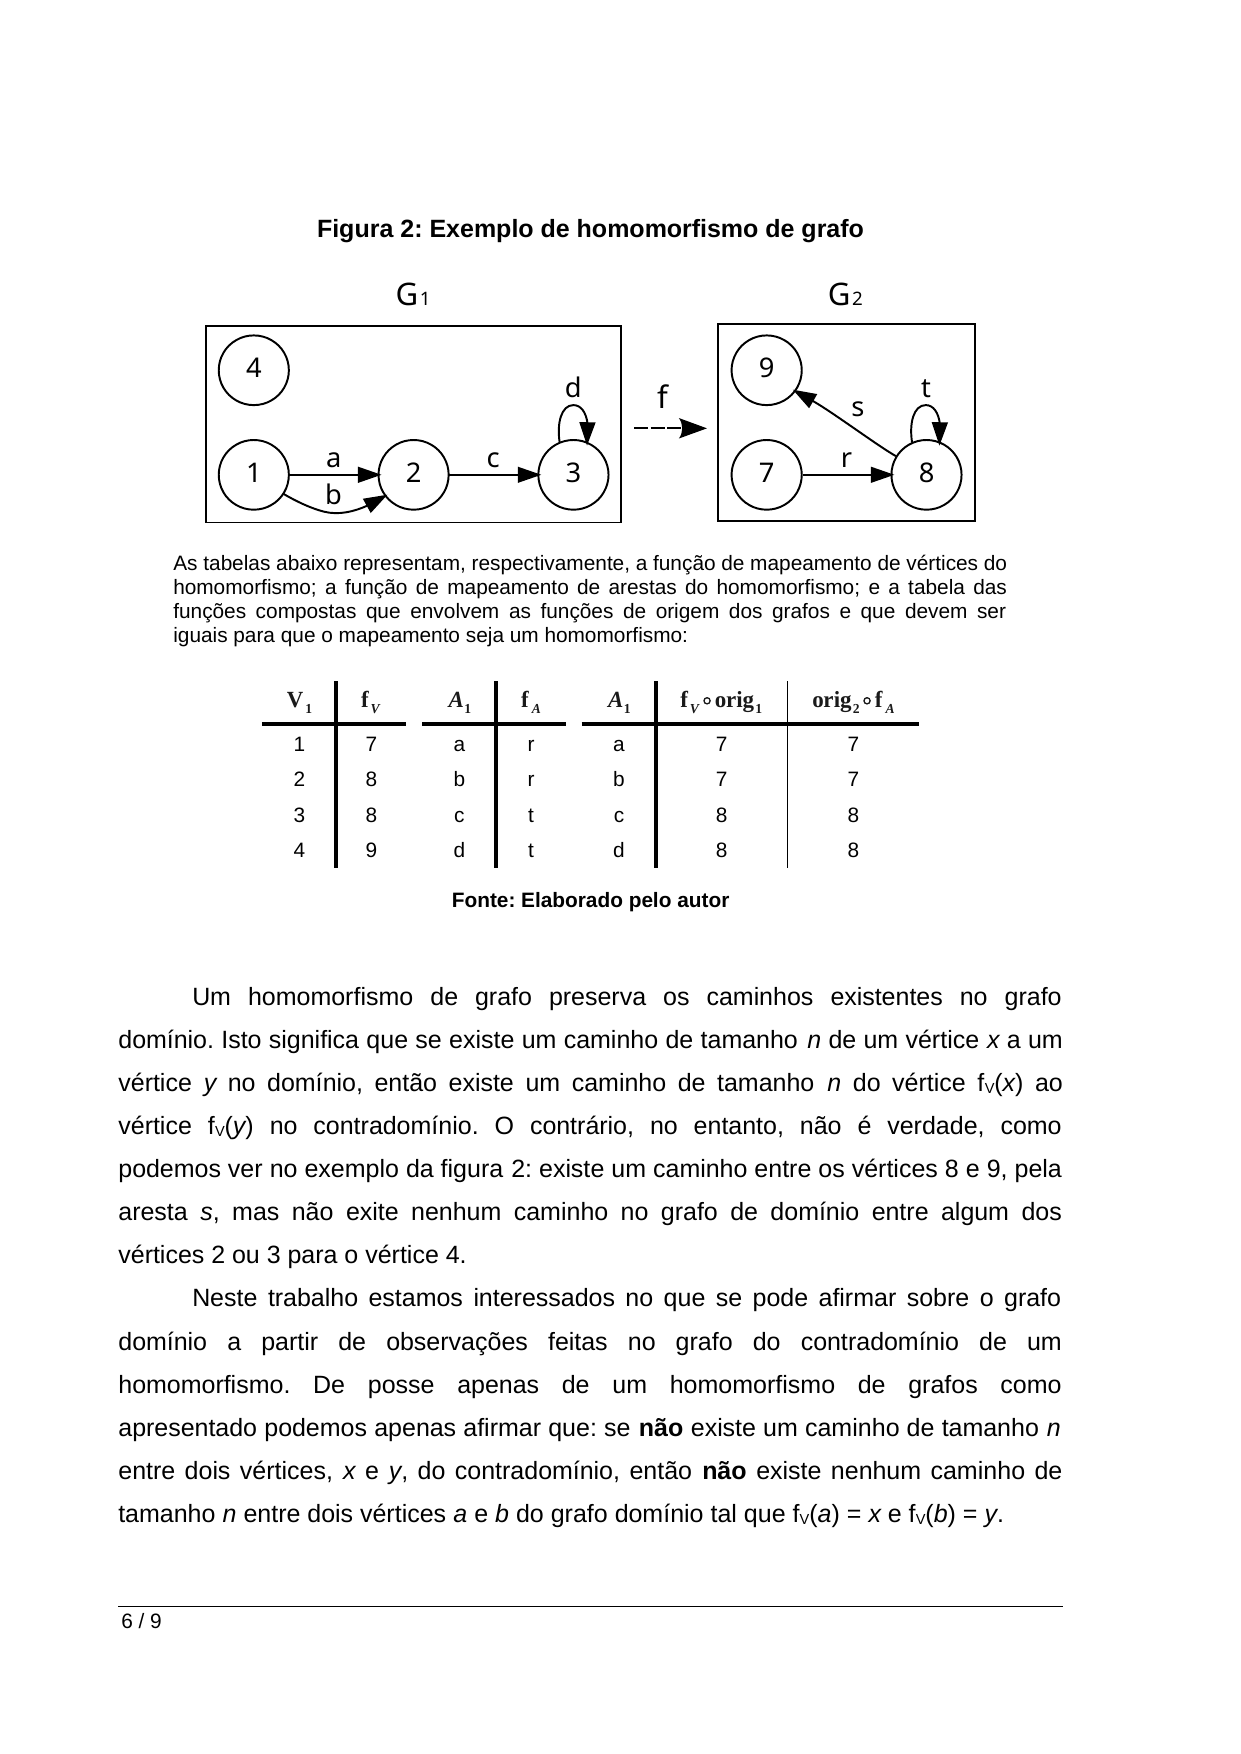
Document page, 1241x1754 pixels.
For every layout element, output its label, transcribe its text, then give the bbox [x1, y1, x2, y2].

table_cell 7 [788, 761, 919, 797]
table_cell 8 [338, 761, 406, 797]
table_cell [406, 761, 422, 797]
table_header [566, 681, 582, 722]
table_header [338, 681, 406, 722]
table_cell 7 [338, 726, 406, 761]
table_cell [566, 722, 582, 761]
table_cell 9 [338, 832, 406, 867]
table_cell t [498, 797, 566, 832]
table_cell b [582, 761, 654, 797]
table_cell d [422, 832, 494, 867]
text Um homomorfismo de grafo preserva os caminhos existentes no grafo domínio. Isto significa que se existe um caminho de tamanho n de um vértice x a um vértice y no domínio, então existe um caminho de tamanho n do vértice fV(x) ao vértice fV(y) no contradomínio. O contrário, no entanto, não é verdade, como podemos ver no exemplo da figura 2: existe um caminho entre os vértices 8 e 9, pela aresta s, mas não exite nenhum caminho no grafo de domínio entre algum dos vértices 2 ou 3 para o vértice 4. [118, 981, 1063, 1269]
table_cell [406, 722, 422, 761]
table_header [582, 681, 654, 722]
table_cell d [582, 832, 654, 867]
table_cell 4 [262, 832, 334, 867]
text Fonte: Elaborado pelo autor [173, 888, 1008, 912]
text As tabelas abaixo representam, respectivamente, a função de mapeamento de vértices do homomorfismo; a função de mapeamento de arestas do homomorfismo; e a tabela das funções compostas que envolvem as funções de origem dos grafos e que devem ser iguais para que o mapeamento seja um homomorfismo: [173, 266, 1008, 647]
table_cell [566, 797, 582, 832]
table_header [262, 681, 334, 722]
text Neste trabalho estamos interessados no que se pode afirmar sobre o grafo domínio a partir de observações feitas no grafo do contradomínio de um homomorfismo. De posse apenas de um homomorfismo de grafos como apresentado podemos apenas afirmar que: se não existe um caminho de tamanho n entre dois vértices, x e y, do contradomínio, então não existe nenhum caminho de tamanho n entre dois vértices a e b do grafo domínio tal que fV(a) = x e fV(b) = y. [118, 1283, 1063, 1528]
table_cell a [582, 726, 654, 761]
table_cell 1 [262, 726, 334, 761]
table_cell [406, 797, 422, 832]
text Figura 2: Exemplo de homomorfismo de grafo [173, 214, 1008, 243]
table_cell c [582, 797, 654, 832]
table_cell 8 [788, 797, 919, 832]
table_cell 7 [658, 726, 787, 761]
table_cell 7 [658, 761, 787, 797]
table_cell 7 [788, 726, 919, 761]
table_cell [406, 832, 422, 867]
table_cell a [422, 726, 494, 761]
table_cell r [498, 726, 566, 761]
table_cell c [422, 797, 494, 832]
table_cell [566, 761, 582, 797]
table_cell 8 [658, 832, 787, 867]
table_header [422, 681, 494, 722]
table_cell 8 [338, 797, 406, 832]
table_header [406, 681, 422, 722]
table_cell 8 [788, 832, 919, 867]
table_cell r [498, 761, 566, 797]
table_cell b [422, 761, 494, 797]
table_cell t [498, 832, 566, 867]
table_header [498, 681, 566, 722]
table_cell 2 [262, 761, 334, 797]
table_header [658, 681, 787, 722]
table_cell 3 [262, 797, 334, 832]
table_cell [566, 832, 582, 867]
table_header [788, 681, 919, 722]
table_cell 8 [658, 797, 787, 832]
